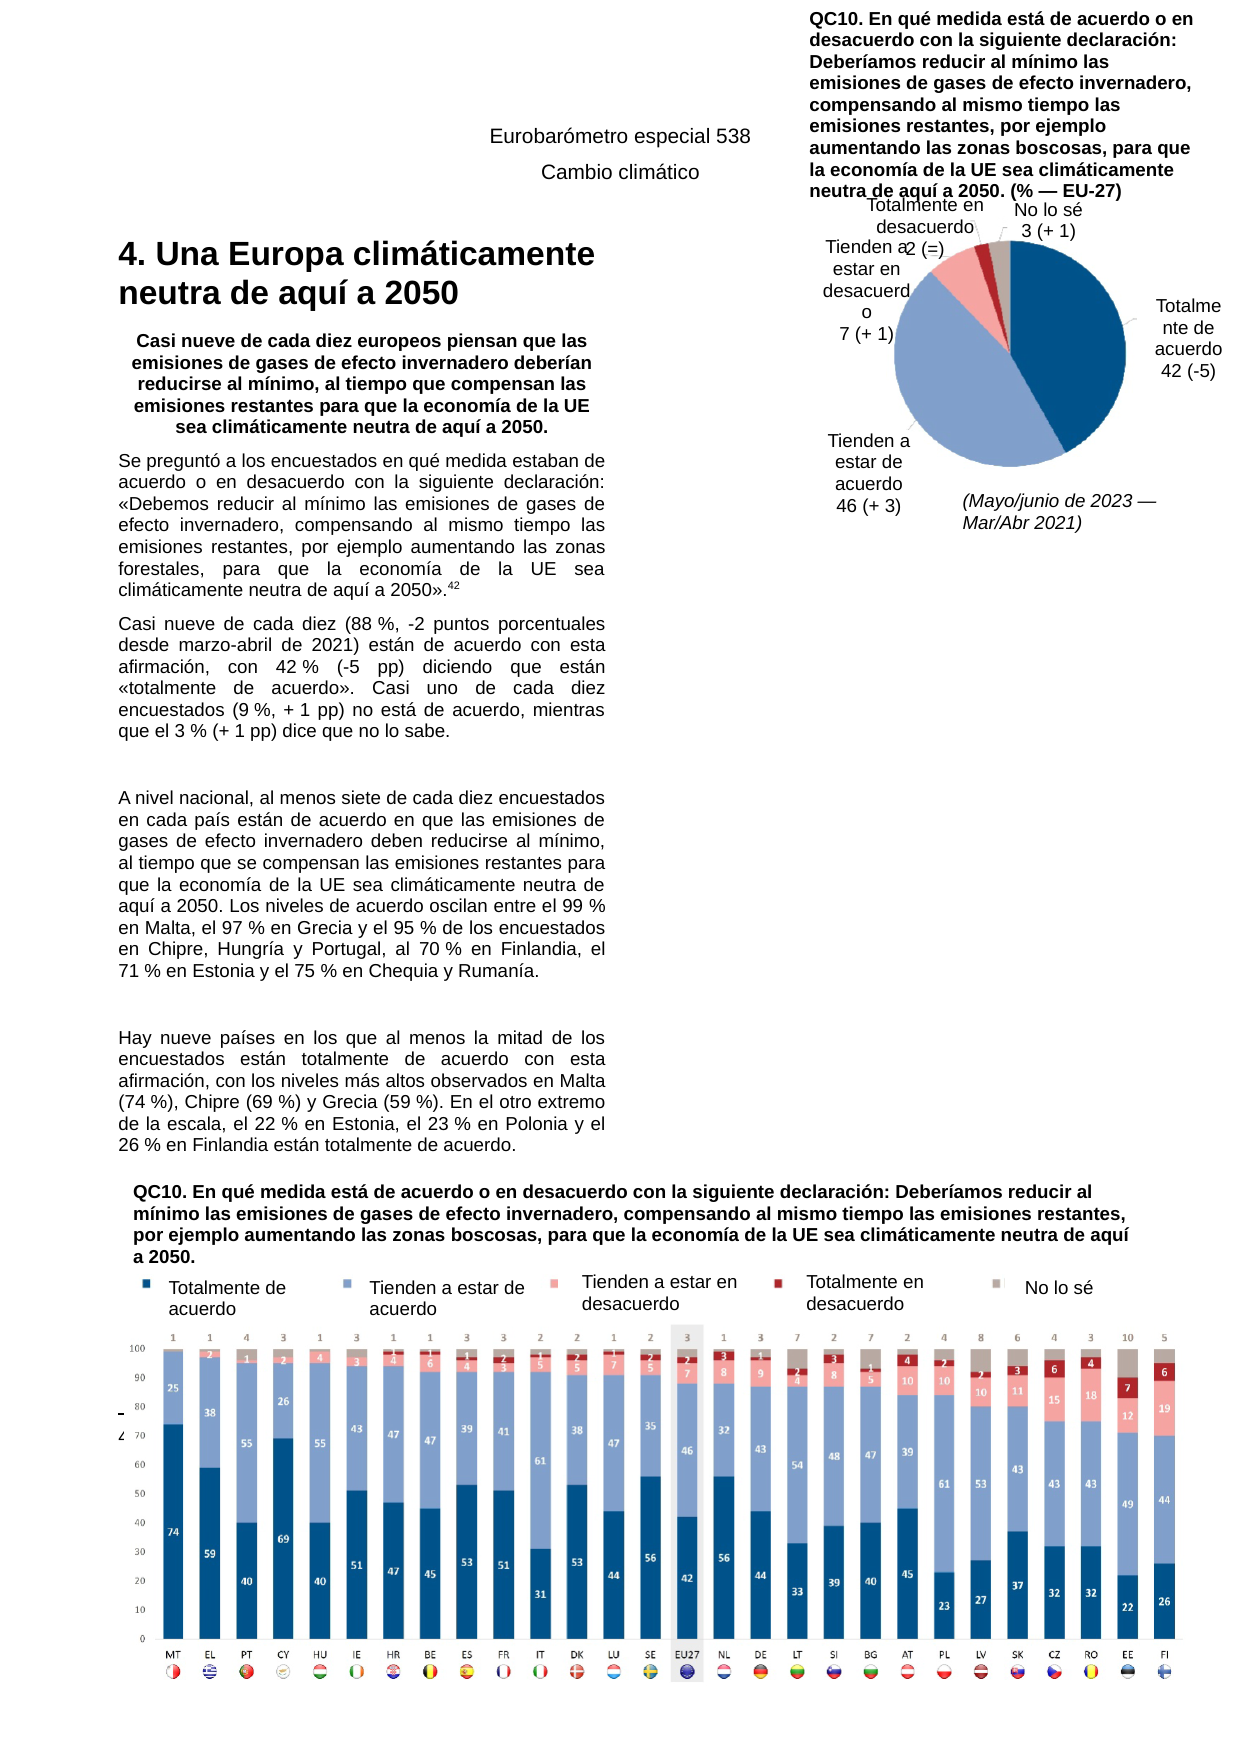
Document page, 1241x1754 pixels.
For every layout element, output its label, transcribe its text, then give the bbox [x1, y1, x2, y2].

text Hay nueve países en los que al menos la mitad de los encuestados están totalmente de acuerdo con esta afirmación, con los niveles más altos observados en Malta (74 %), Chipre (69 %) y Grecia (59 %). En el otro extremo de la escala, el 22 % en Estonia, el 23 % en Polonia y el 26 % en Finlandia están totalmente de acuerdo. [118, 1026, 605, 1156]
picture [886, 216, 1142, 469]
subtitle 4. Una Europa climáticamente neutra de aquí a 2050 [118, 234, 605, 311]
text Casi nueve de cada diez (88 %, -2 puntos porcentuales desde marzo-abril de 2021) están de acuerdo con esta afirmación, con 42 % (-5 pp) diciendo que están «totalmente de acuerdo». Casi uno de cada diez encuestados (9 %, + 1 pp) no está de acuerdo, mientras que el 3 % (+ 1 pp) dice que no lo sabe. [118, 612, 605, 742]
picture [135, 1263, 1005, 1297]
text Se preguntó a los encuestados en qué medida estaban de acuerdo o en desacuerdo con la siguiente declaración: «Debemos reducir al mínimo las emisiones de gases de efecto invernadero, compensando al mismo tiempo las emisiones restantes, por ejemplo aumentando las zonas forestales, para que la economía de la UE sea climáticamente neutra de aquí a 2050». [118, 449, 605, 601]
text Casi nueve de cada diez europeos piensan que las emisiones de gases de efecto invernadero deberían reducirse al mínimo, al tiempo que compensan las emisiones restantes para que la economía de la UE sea climáticamente neutra de aquí a 2050. [118, 330, 605, 438]
picture [124, 1322, 1188, 1689]
text A nivel nacional, al menos siete de cada diez encuestados en cada país están de acuerdo en que las emisiones de gases de efecto invernadero deben reducirse al mínimo, al tiempo que se compensan las emisiones restantes para que la economía de la UE sea climáticamente neutra de aquí a 2050. Los niveles de acuerdo oscilan entre el 99 % en Malta, el 97 % en Grecia y el 95 % de los encuestados en Chipre, Hungría y Portugal, al 70 % en Finlandia, el 71 % en Estonia y el 75 % en Chequia y Rumanía. [118, 787, 605, 981]
